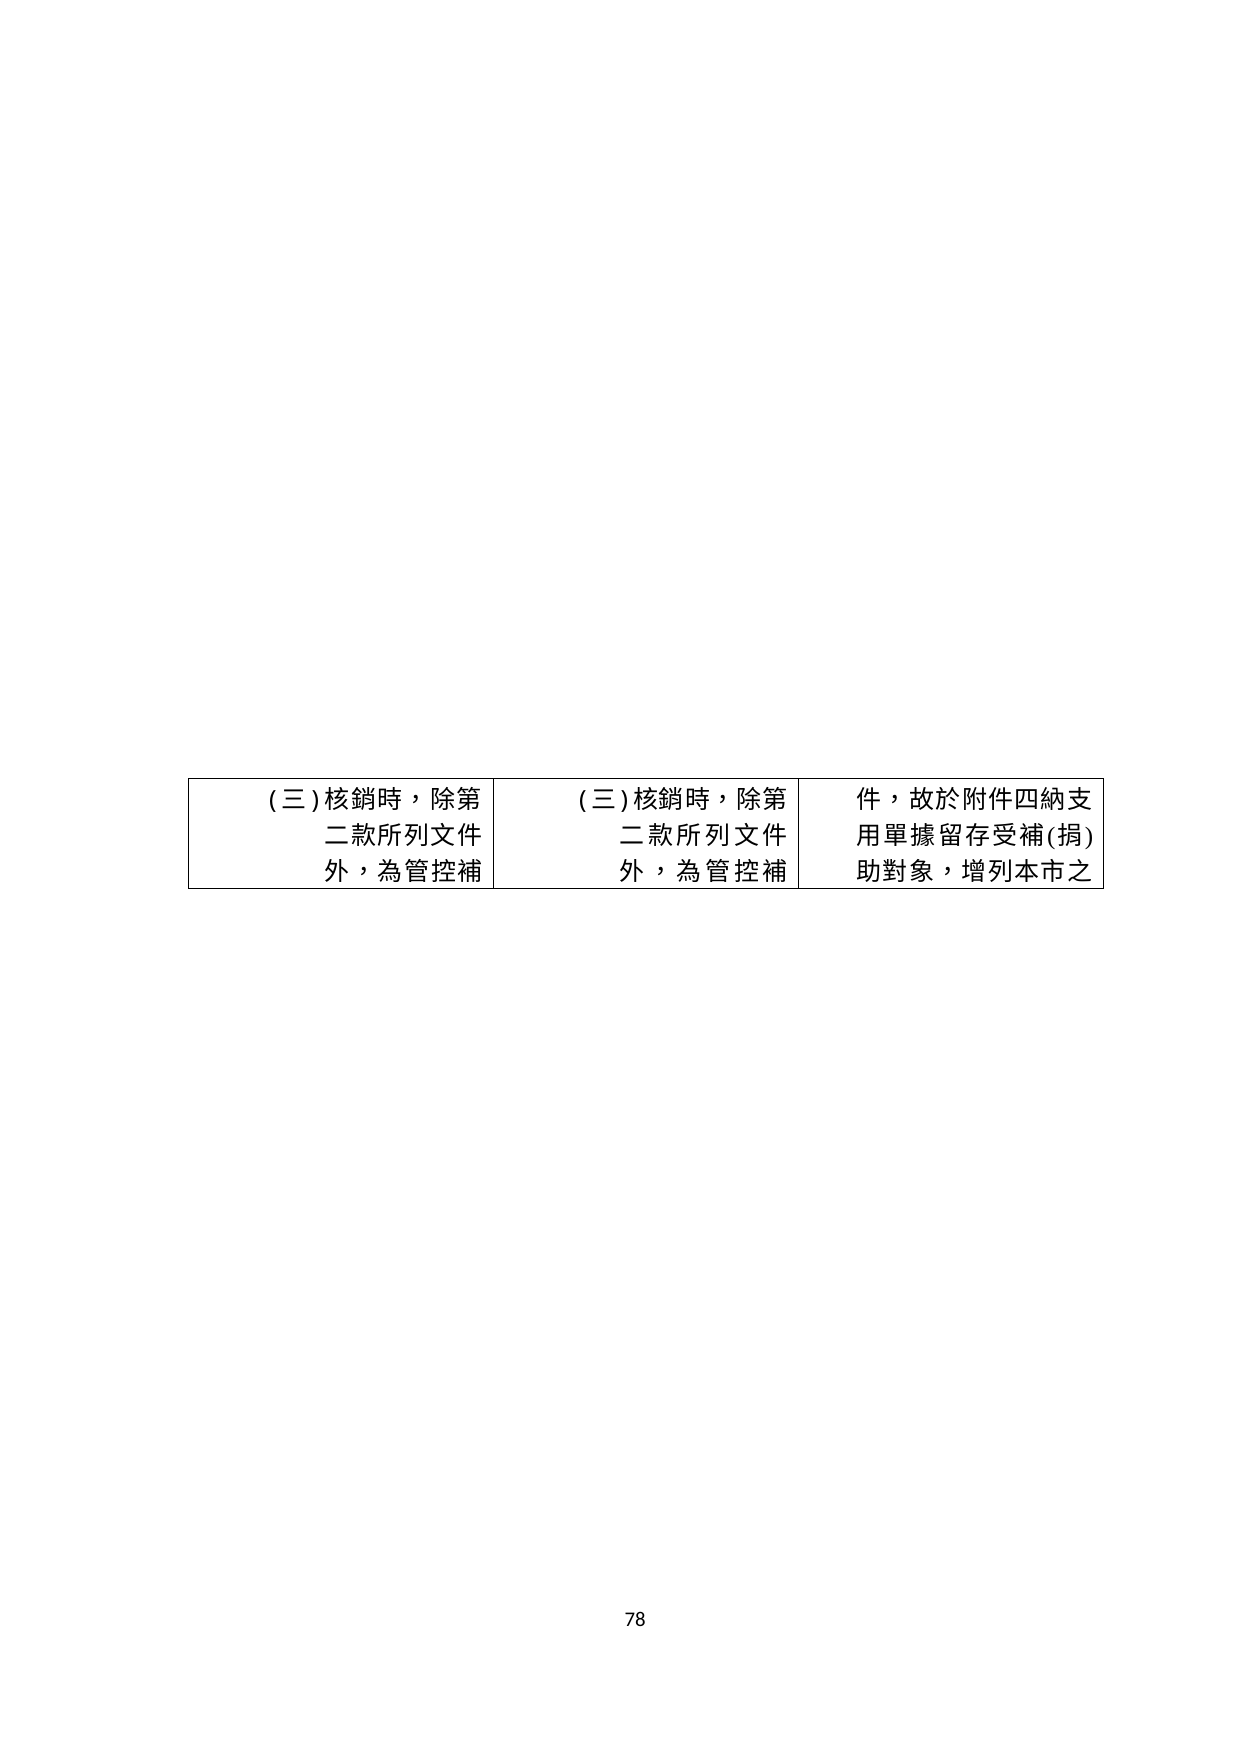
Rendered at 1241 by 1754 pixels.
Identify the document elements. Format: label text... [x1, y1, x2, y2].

table_cell (三)核銷時，除第二款所列文件外，為管控補 [189, 779, 493, 888]
table_cell 件，故於附件四納支用單據留存受補(捐)助對象，增列本市之 [799, 779, 1103, 888]
table_cell (三)核銷時，除第二款所列文件外，為管控補 [494, 779, 798, 888]
